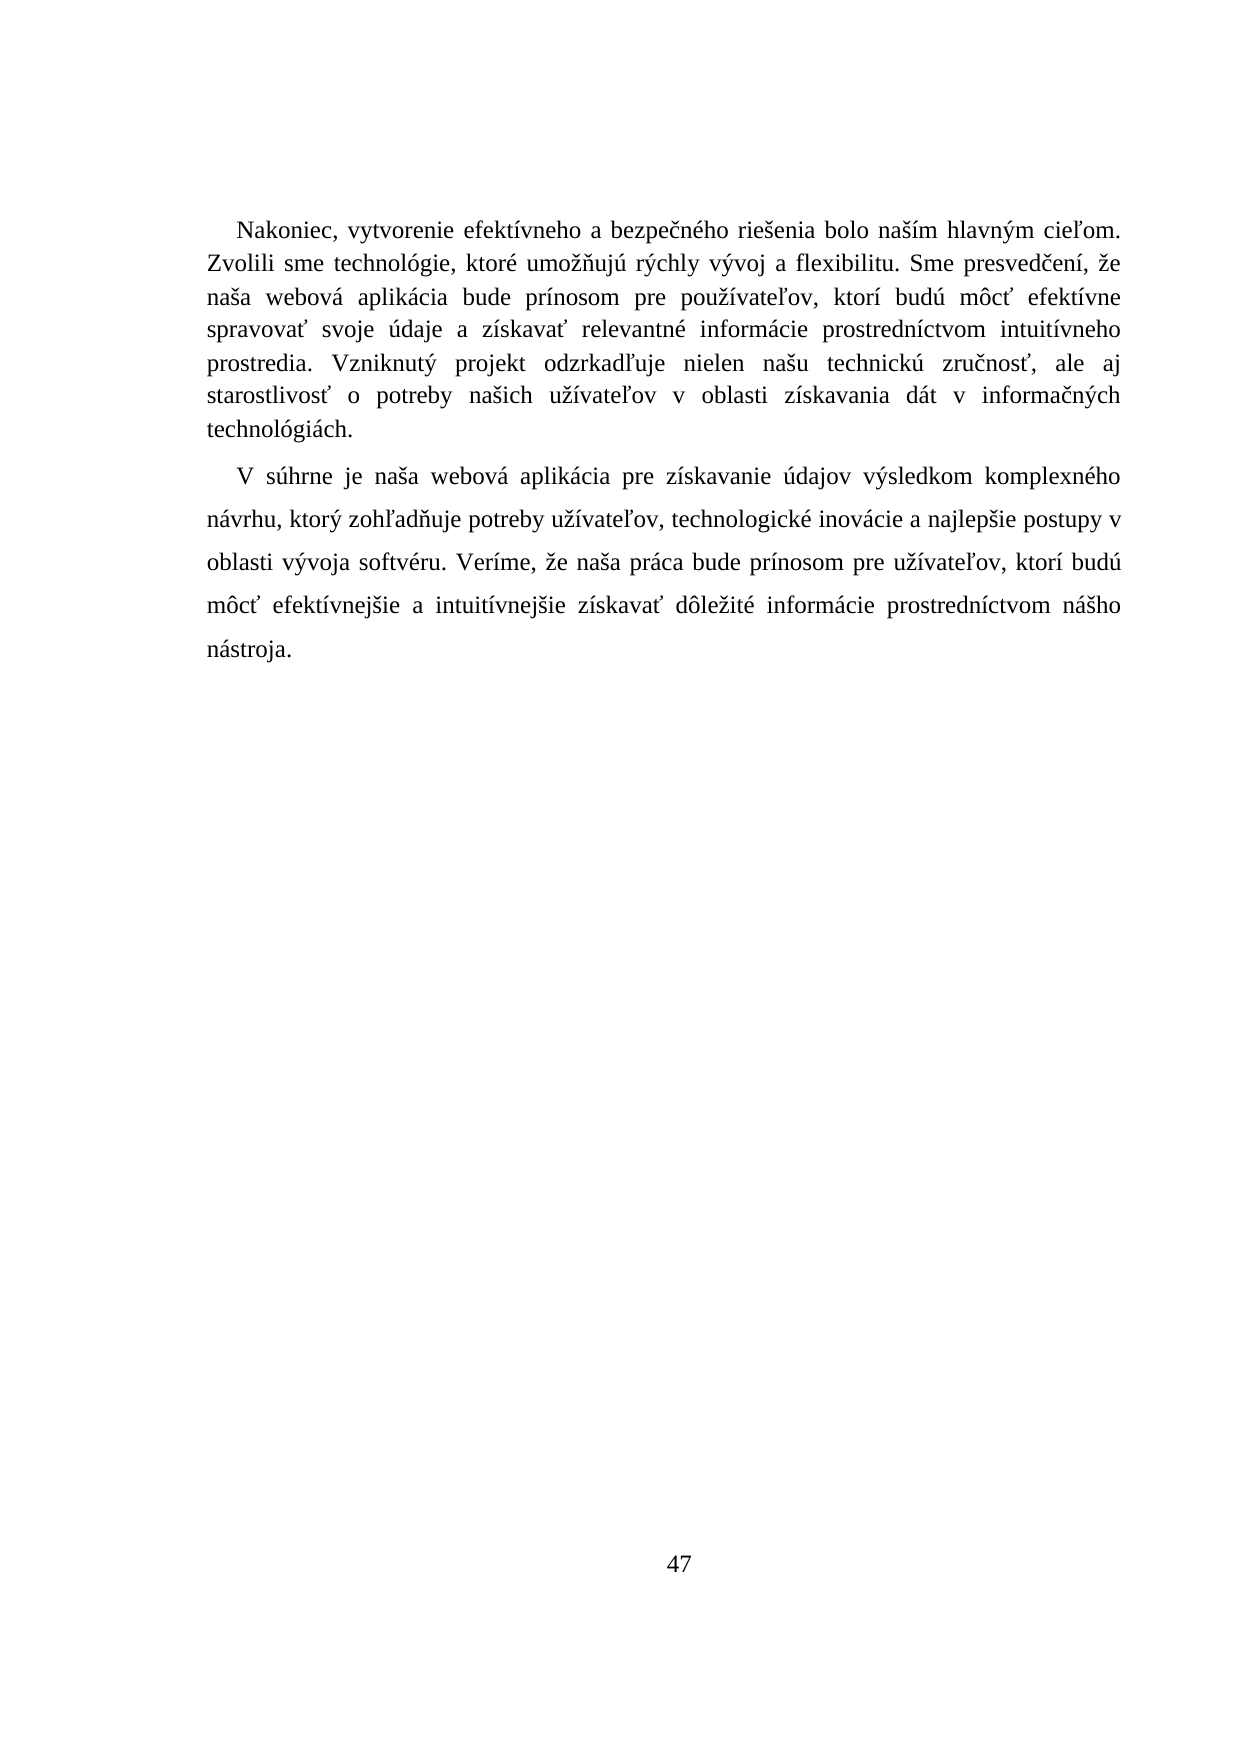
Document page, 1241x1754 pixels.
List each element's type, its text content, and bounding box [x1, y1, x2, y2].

text V súhrne je naša webová aplikácia pre získavanie údajov výsledkom komplexného návrhu, ktorý zohľadňuje potreby užívateľov, technologické inovácie a najlepšie postupy v oblasti vývoja softvéru. Veríme, že naša práca bude prínosom pre užívateľov, ktorí budú môcť efektívnejšie a intuitívnejšie získavať dôležité informácie prostredníctvom nášho nástroja. [207, 461, 1122, 662]
text Nakoniec, vytvorenie efektívneho a bezpečného riešenia bolo naším hlavným cieľom. Zvolili sme technológie, ktoré umožňujú rýchly vývoj a flexibilitu. Sme presvedčení, že naša webová aplikácia bude prínosom pre používateľov, ktorí budú môcť efektívne spravovať svoje údaje a získavať relevantné informácie prostredníctvom intuitívneho prostredia. Vzniknutý projekt odzrkadľuje nielen našu technickú zručnosť, ale aj starostlivosť o potreby našich užívateľov v oblasti získavania dát v informačných technológiách. [207, 216, 1122, 442]
